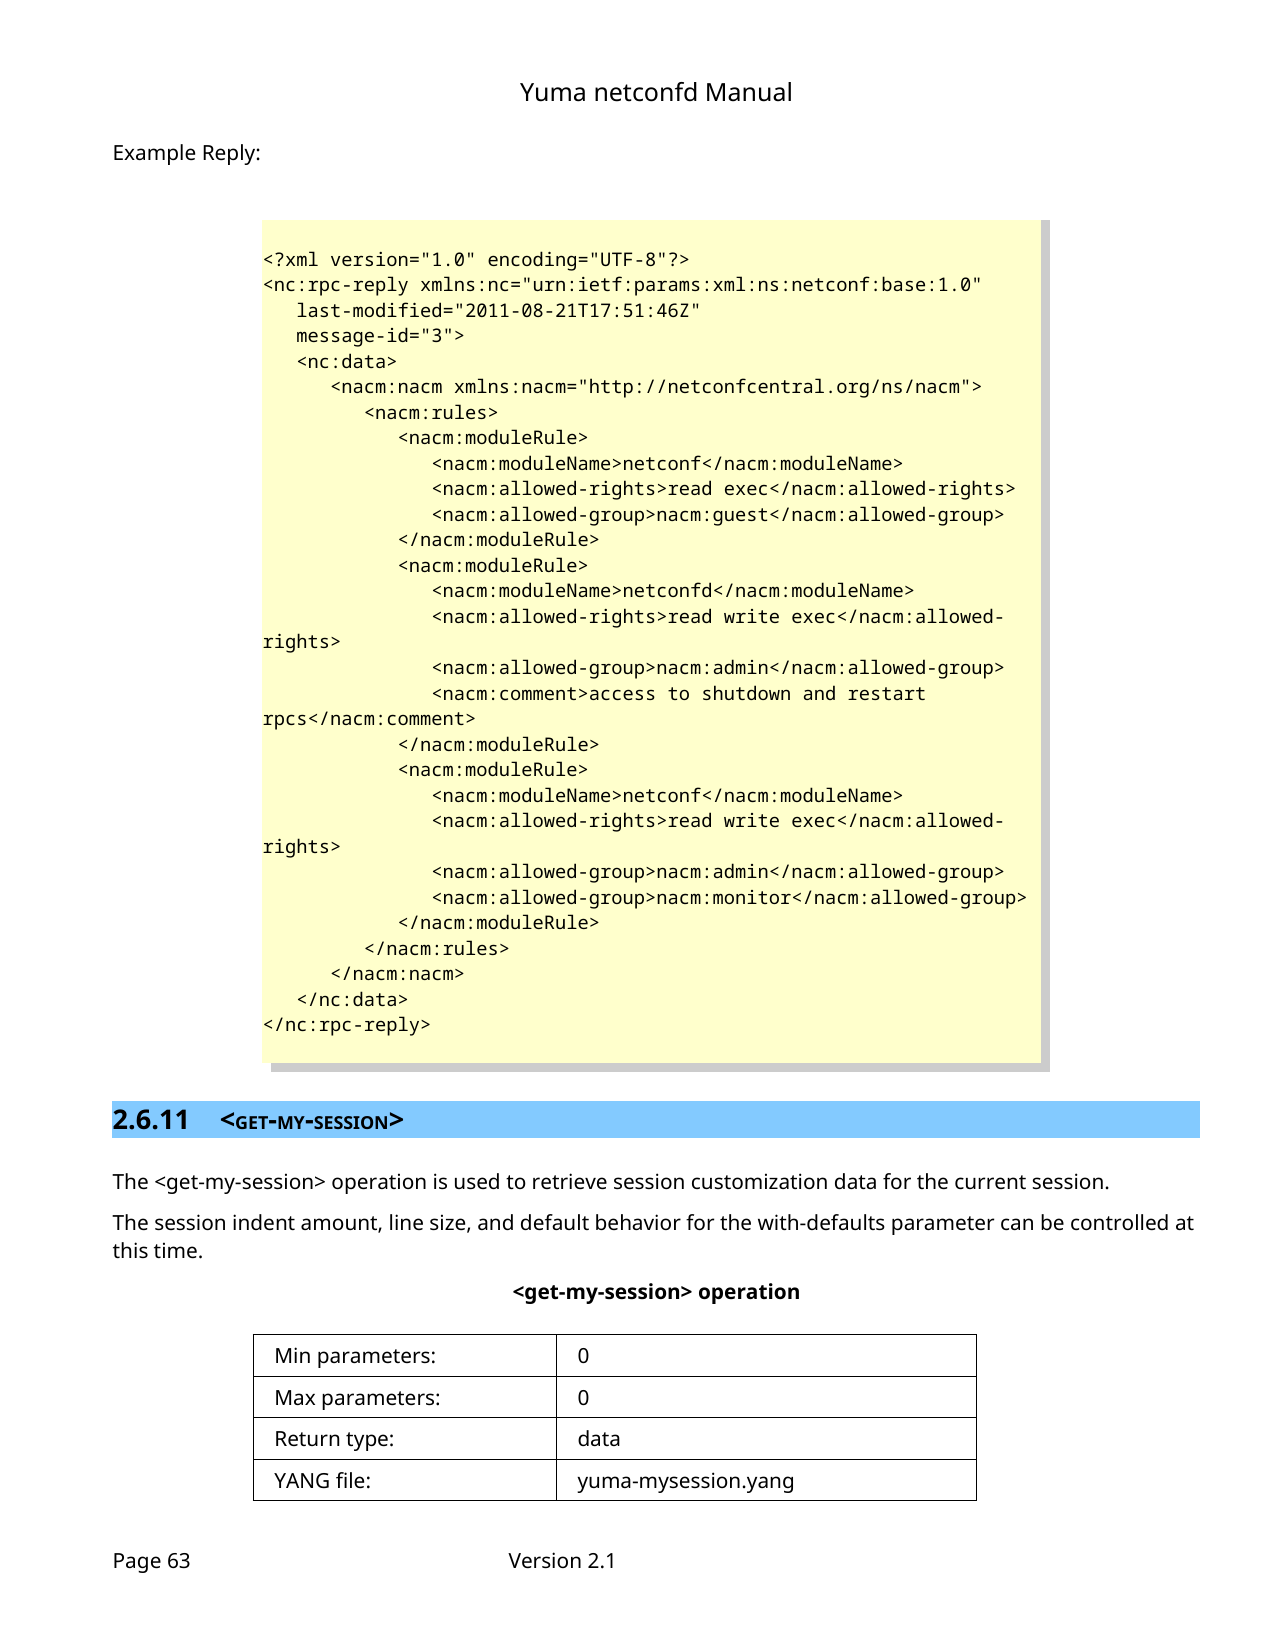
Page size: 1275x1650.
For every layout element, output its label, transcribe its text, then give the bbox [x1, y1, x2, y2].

text <nacm:allowed-group>nacm:guest</nacm:allowed-group> [262, 501, 1041, 527]
text <nacm:moduleRule> [262, 552, 1041, 578]
text </nacm:rules> [262, 935, 1041, 961]
text The session indent amount, line size, and default behavior for the with-defaults parameter can be controlled at this time. [112, 1208, 1200, 1264]
text <nacm:allowed-group>nacm:admin</nacm:allowed-group> [262, 858, 1041, 884]
text </nc:rpc-reply> [262, 1012, 1041, 1037]
text <?xml version="1.0" encoding="UTF-8"?> [262, 246, 1041, 271]
text <nacm:allowed-group>nacm:monitor</nacm:allowed-group> [262, 884, 1041, 909]
text <nacm:allowed-group>nacm:admin</nacm:allowed-group> [262, 654, 1041, 680]
text <nacm:moduleName>netconfd</nacm:moduleName> [262, 578, 1041, 603]
text <nacm:moduleRule> [262, 756, 1041, 782]
subtitle <get-my-session> operation [127, 1277, 1185, 1306]
text <nacm:allowed-rights>read write exec</nacm:allowed-rights> [262, 603, 1041, 654]
table_cell Max parameters: [254, 1377, 556, 1417]
text </nacm:nacm> [262, 961, 1041, 986]
text <nacm:rules> [262, 399, 1041, 424]
table_cell YANG file: [254, 1460, 556, 1500]
text Example Reply: [112, 138, 1200, 167]
text message-id="3"> [262, 322, 1041, 348]
table_cell data [557, 1418, 976, 1459]
text <nacm:moduleName>netconf</nacm:moduleName> [262, 782, 1041, 807]
text </nacm:moduleRule> [262, 527, 1041, 552]
table_cell 0 [557, 1377, 976, 1417]
subtitle <get-my-session> [112, 1101, 1200, 1138]
text <nc:rpc-reply xmlns:nc="urn:ietf:params:xml:ns:netconf:base:1.0" last-modified="2011-08-21T17:51:46Z" [262, 271, 1041, 322]
text <nacm:comment>access to shutdown and restart rpcs</nacm:comment> [262, 680, 1041, 731]
table_cell Return type: [254, 1418, 556, 1459]
text The <get-my-session> operation is used to retrieve session customization data for the current session. [112, 1167, 1200, 1195]
table_header Min parameters: [254, 1335, 556, 1376]
text </nacm:moduleRule> [262, 909, 1041, 935]
text <nacm:allowed-rights>read write exec</nacm:allowed-rights> [262, 807, 1041, 858]
text <nacm:nacm xmlns:nacm="http://netconfcentral.org/ns/nacm"> [262, 373, 1041, 399]
table_header 0 [557, 1335, 976, 1376]
text </nc:data> [262, 986, 1041, 1012]
text <nacm:moduleName>netconf</nacm:moduleName> [262, 450, 1041, 476]
text <nacm:allowed-rights>read exec</nacm:allowed-rights> [262, 476, 1041, 501]
text </nacm:moduleRule> [262, 731, 1041, 756]
text <nc:data> [262, 348, 1041, 373]
text <nacm:moduleRule> [262, 424, 1041, 450]
table_cell yuma-mysession.yang [557, 1460, 976, 1500]
